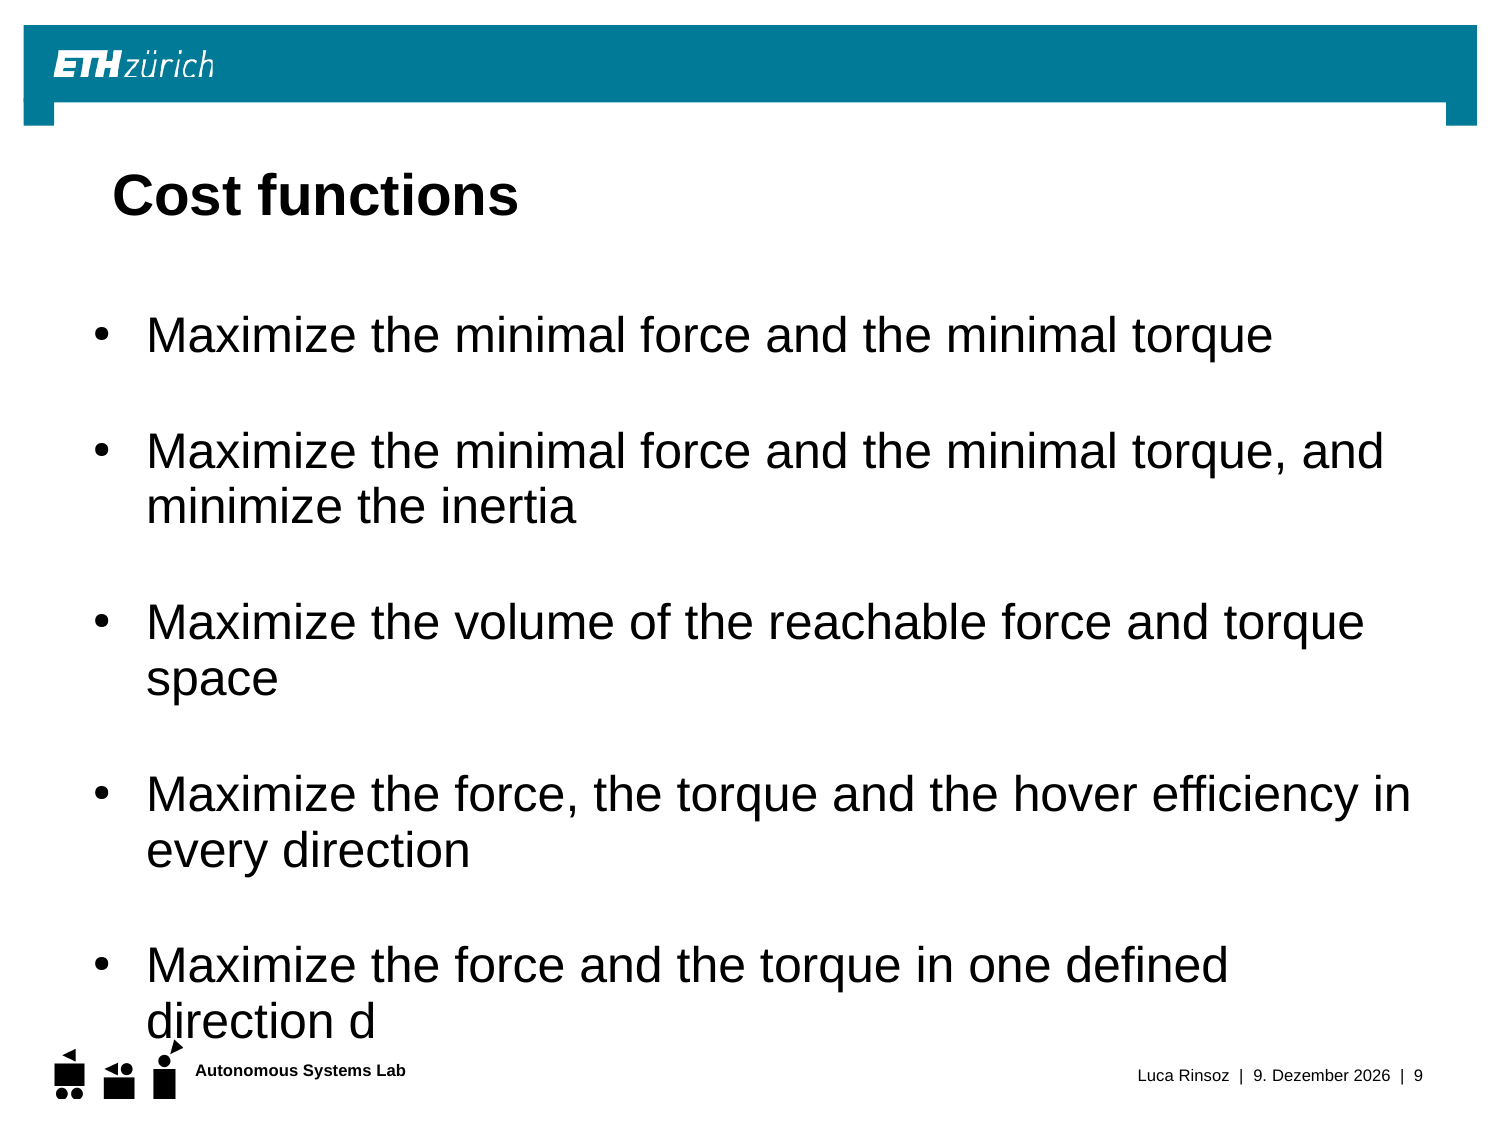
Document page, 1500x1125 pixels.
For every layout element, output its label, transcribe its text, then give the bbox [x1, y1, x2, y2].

title Cost functions [53, 101, 1447, 290]
list Maximize the minimal force and the minimal torque Maximize the minimal force and the minimal torque, and minimize the inertia Maximize the volume of the reachable force and torque space Maximize the force, the torque and the hover efficiency in every direction Maximize the force and the torque in one defined direction d [75, 307, 1426, 1054]
